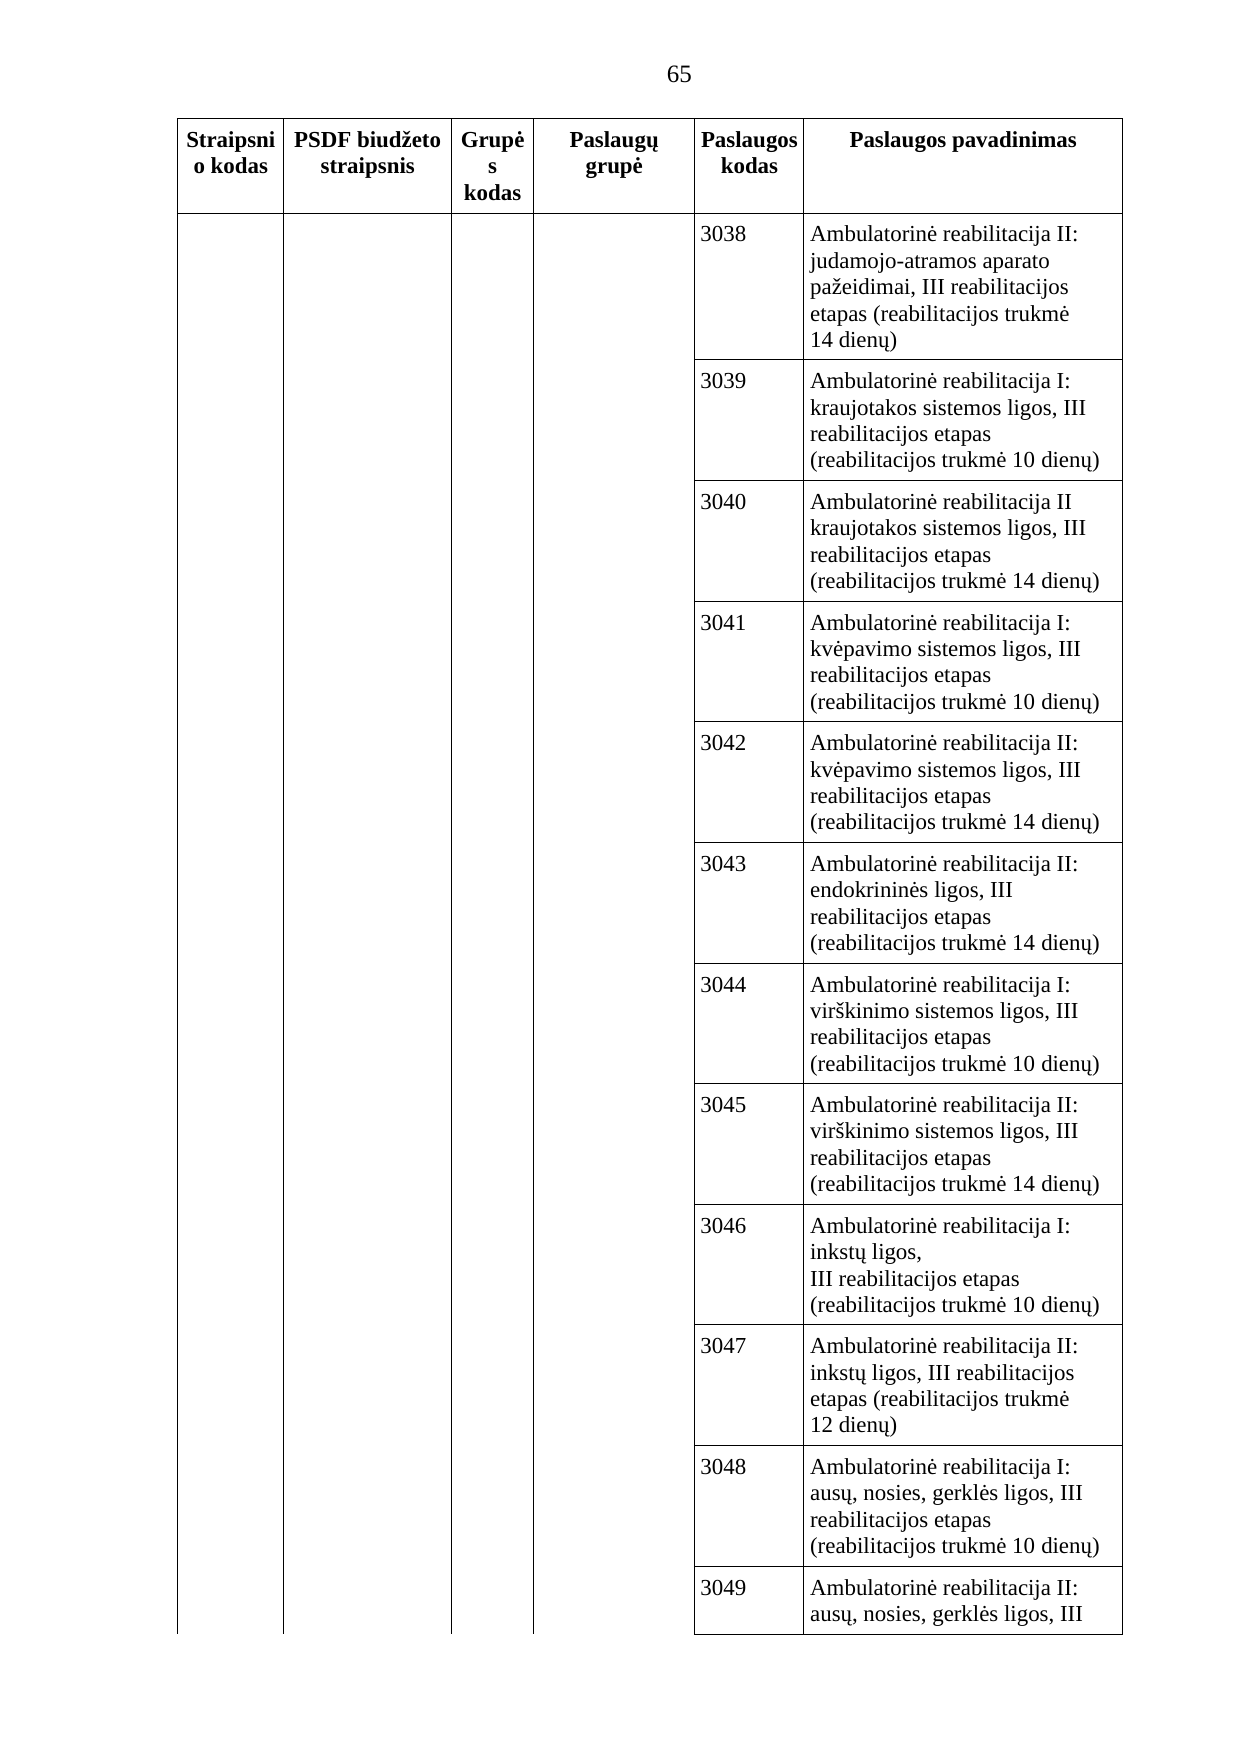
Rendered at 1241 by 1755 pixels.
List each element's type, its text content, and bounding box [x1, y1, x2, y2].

table_cell [178, 963, 283, 1083]
table_cell [452, 359, 533, 480]
table_cell [178, 359, 283, 480]
table_cell [284, 601, 451, 721]
table_cell [534, 1204, 694, 1324]
table_cell [452, 1083, 533, 1204]
table_cell [284, 359, 451, 480]
table_cell [534, 601, 694, 721]
table_cell Ambulatorinė reabilitacija II: kvėpavimo sistemos ligos, III reabilitacijos etapas (reabilitacijos trukmė 14 dienų) [804, 722, 1122, 842]
table_cell [452, 721, 533, 842]
table_cell [284, 963, 451, 1083]
table_cell 3049 [695, 1567, 803, 1633]
table_cell [534, 1445, 694, 1566]
table_cell 3038 [695, 214, 803, 359]
table_header Straipsnio kodas [178, 119, 283, 212]
table_cell [284, 1324, 451, 1445]
table_cell [452, 214, 533, 359]
table_cell [284, 721, 451, 842]
table_cell [284, 1083, 451, 1204]
table_cell [452, 963, 533, 1083]
table_cell [452, 1324, 533, 1445]
table_cell [178, 1566, 283, 1633]
table_cell [452, 480, 533, 601]
table_cell Ambulatorinė reabilitacija II: judamojo-atramos aparato pažeidimai, III reabilitacijos etapas (reabilitacijos trukmė 14 dienų) [804, 214, 1122, 359]
table_cell Ambulatorinė reabilitacija II: ausų, nosies, gerklės ligos, III [804, 1567, 1122, 1633]
table_cell [178, 1445, 283, 1566]
table_cell [284, 1445, 451, 1566]
table_cell Ambulatorinė reabilitacija I: virškinimo sistemos ligos, III reabilitacijos etapas (reabilitacijos trukmė 10 dienų) [804, 964, 1122, 1083]
table_cell 3046 [695, 1205, 803, 1324]
table_cell [178, 1324, 283, 1445]
table_cell [452, 1566, 533, 1633]
table_cell [452, 1445, 533, 1566]
table_cell 3048 [695, 1446, 803, 1566]
table_cell [178, 214, 283, 359]
table_cell [178, 601, 283, 721]
table_cell [284, 214, 451, 359]
table_cell [178, 480, 283, 601]
table_cell [534, 359, 694, 480]
table_cell 3039 [695, 360, 803, 480]
table_cell [534, 1324, 694, 1445]
table_header Paslaugos pavadinimas [804, 119, 1122, 212]
table_cell Ambulatorinė reabilitacija II kraujotakos sistemos ligos, III reabilitacijos etapas (reabilitacijos trukmė 14 dienų) [804, 481, 1122, 601]
table_cell 3045 [695, 1084, 803, 1204]
table_cell Ambulatorinė reabilitacija II: inkstų ligos, III reabilitacijos etapas (reabilitacijos trukmė 12 dienų) [804, 1325, 1122, 1445]
table_cell [178, 1204, 283, 1324]
table_cell [452, 601, 533, 721]
table_cell 3041 [695, 602, 803, 721]
table_cell [284, 842, 451, 962]
table_cell Ambulatorinė reabilitacija I: kvėpavimo sistemos ligos, III reabilitacijos etapas (reabilitacijos trukmė 10 dienų) [804, 602, 1122, 721]
table_cell [452, 1204, 533, 1324]
table_cell [534, 214, 694, 359]
table_cell [534, 1566, 694, 1633]
table_cell 3042 [695, 722, 803, 842]
table_cell [178, 1083, 283, 1204]
table_cell Ambulatorinė reabilitacija I: inkstų ligos, III reabilitacijos etapas (reabilitacijos trukmė 10 dienų) [804, 1205, 1122, 1324]
table_cell [534, 963, 694, 1083]
table_cell [284, 1566, 451, 1633]
table_cell 3043 [695, 843, 803, 962]
table_cell [534, 842, 694, 962]
table_cell Ambulatorinė reabilitacija II: endokrininės ligos, III reabilitacijos etapas (reabilitacijos trukmė 14 dienų) [804, 843, 1122, 962]
table_cell 3044 [695, 964, 803, 1083]
table_cell [284, 480, 451, 601]
table_cell [534, 480, 694, 601]
table_header Paslaugų grupė [534, 119, 694, 212]
table_cell [284, 1204, 451, 1324]
table_cell 3040 [695, 481, 803, 601]
table_cell [452, 842, 533, 962]
table_cell 3047 [695, 1325, 803, 1445]
table_cell [178, 721, 283, 842]
table_cell Ambulatorinė reabilitacija I: ausų, nosies, gerklės ligos, III reabilitacijos etapas (reabilitacijos trukmė 10 dienų) [804, 1446, 1122, 1566]
table_cell Ambulatorinė reabilitacija II: virškinimo sistemos ligos, III reabilitacijos etapas (reabilitacijos trukmė 14 dienų) [804, 1084, 1122, 1204]
table_header Grupės kodas [452, 119, 533, 212]
table_cell [534, 721, 694, 842]
table_header Paslaugos kodas [695, 119, 803, 212]
table_cell [178, 842, 283, 962]
table_header PSDF biudžeto straipsnis [284, 119, 451, 212]
table_cell Ambulatorinė reabilitacija I: kraujotakos sistemos ligos, III reabilitacijos etapas (reabilitacijos trukmė 10 dienų) [804, 360, 1122, 480]
table_cell [534, 1083, 694, 1204]
